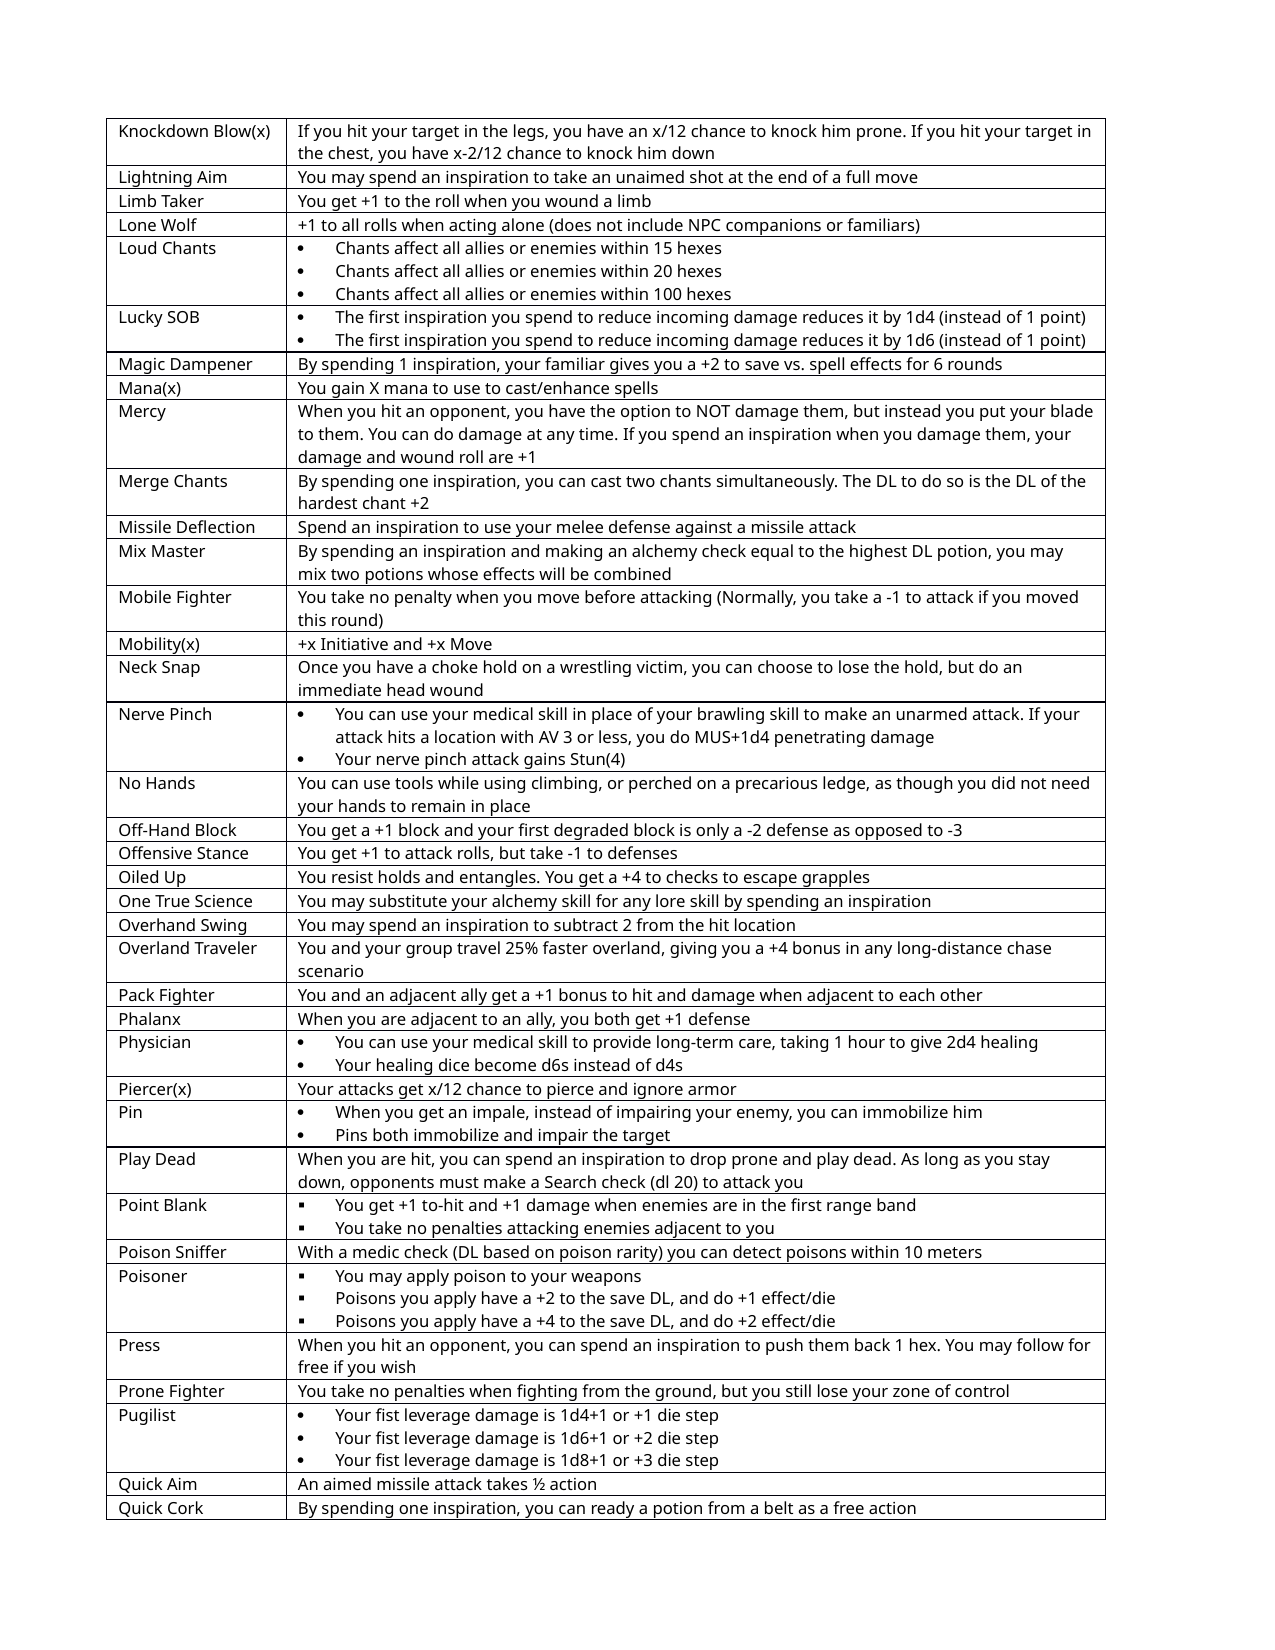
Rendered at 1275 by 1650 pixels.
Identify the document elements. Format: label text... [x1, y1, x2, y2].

table_cell Lightning Aim [107, 166, 286, 188]
table_cell Missile Deflection [107, 516, 286, 538]
table_cell You get a +1 block and your first degraded block is only a -2 defense as opposed to -3 [287, 818, 1105, 841]
table_cell Nerve Pinch [107, 703, 286, 771]
table_cell Pack Fighter [107, 983, 286, 1006]
table_cell You get +1 to attack rolls, but take -1 to defenses [287, 842, 1105, 864]
table_cell You may spend an inspiration to subtract 2 from the hit location [287, 913, 1105, 936]
table_cell You take no penalties when fighting from the ground, but you still lose your zone of control [287, 1380, 1105, 1402]
table_cell Piercer(x) [107, 1077, 286, 1100]
table_cell An aimed missile attack takes ½ action [287, 1473, 1105, 1495]
table_cell Offensive Stance [107, 842, 286, 864]
table_cell Pugilist [107, 1404, 286, 1472]
table_cell You may substitute your alchemy skill for any lore skill by spending an inspiration [287, 889, 1105, 912]
table_cell You gain X mana to use to cast/enhance spells [287, 376, 1105, 399]
table_cell +1 to all rolls when acting alone (does not include NPC companions or familiars) [287, 213, 1105, 236]
table_cell By spending one inspiration, you can cast two chants simultaneously. The DL to do so is the DL of the hardest chant +2 [287, 469, 1105, 514]
table_cell You and your group travel 25% faster overland, giving you a +4 bonus in any long-distance chase scenario [287, 937, 1105, 982]
table_cell One True Science [107, 889, 286, 912]
table_cell Mobility(x) [107, 632, 286, 655]
table_cell When you are adjacent to an ally, you both get +1 defense [287, 1007, 1105, 1030]
table_cell By spending one inspiration, you can ready a potion from a belt as a free action [287, 1496, 1105, 1519]
table_cell Mix Master [107, 539, 286, 585]
table_cell You can use tools while using climbing, or perched on a precarious ledge, as though you did not need your hands to remain in place [287, 772, 1105, 817]
table_cell You can use your medical skill to provide long-term care, taking 1 hour to give 2d4 healing Your healing dice become d6s instead of d4s [287, 1031, 1105, 1076]
table_cell You take no penalty when you move before attacking (Normally, you take a -1 to attack if you moved this round) [287, 586, 1105, 631]
table_cell No Hands [107, 772, 286, 817]
table_cell Physician [107, 1031, 286, 1076]
table_cell Neck Snap [107, 656, 286, 701]
table_cell Merge Chants [107, 469, 286, 514]
table_cell If you hit your target in the legs, you have an x/12 chance to knock him prone. If you hit your target in the chest, you have x-2/12 chance to knock him down [287, 119, 1105, 164]
table_cell Your fist leverage damage is 1d4+1 or +1 die step Your fist leverage damage is 1d6+1 or +2 die step Your fist leverage damage is 1d8+1 or +3 die step [287, 1404, 1105, 1472]
table_cell Press [107, 1333, 286, 1379]
table_cell Chants affect all allies or enemies within 15 hexes Chants affect all allies or enemies within 20 hexes Chants affect all allies or enemies within 100 hexes [287, 237, 1105, 305]
table_cell You may spend an inspiration to take an unaimed shot at the end of a full move [287, 166, 1105, 188]
table_cell You get +1 to the roll when you wound a limb [287, 189, 1105, 212]
table_cell You get +1 to-hit and +1 damage when enemies are in the first range band You take no penalties attacking enemies adjacent to you [287, 1194, 1105, 1239]
table_cell With a medic check (DL based on poison rarity) you can detect poisons within 10 meters [287, 1240, 1105, 1263]
table_cell Loud Chants [107, 237, 286, 305]
table_cell Knockdown Blow(x) [107, 119, 286, 164]
table_cell When you hit an opponent, you can spend an inspiration to push them back 1 hex. You may follow for free if you wish [287, 1333, 1105, 1379]
table_cell Magic Dampener [107, 353, 286, 375]
table_cell Your attacks get x/12 chance to pierce and ignore armor [287, 1077, 1105, 1100]
table_cell Play Dead [107, 1148, 286, 1193]
table_cell The first inspiration you spend to reduce incoming damage reduces it by 1d4 (instead of 1 point) The first inspiration you spend to reduce incoming damage reduces it by 1d6 (instead of 1 point) [287, 306, 1105, 351]
table_cell Lucky SOB [107, 306, 286, 351]
table_cell Phalanx [107, 1007, 286, 1030]
table_cell Quick Aim [107, 1473, 286, 1495]
table_cell Off-Hand Block [107, 818, 286, 841]
table_cell Prone Fighter [107, 1380, 286, 1402]
table_cell You and an adjacent ally get a +1 bonus to hit and damage when adjacent to each other [287, 983, 1105, 1006]
table_cell Overland Traveler [107, 937, 286, 982]
table_cell Once you have a choke hold on a wrestling victim, you can choose to lose the hold, but do an immediate head wound [287, 656, 1105, 701]
table_cell When you hit an opponent, you have the option to NOT damage them, but instead you put your blade to them. You can do damage at any time. If you spend an inspiration when you damage them, your damage and wound roll are +1 [287, 400, 1105, 468]
table_cell Mobile Fighter [107, 586, 286, 631]
table_cell Pin [107, 1101, 286, 1146]
table_cell Poison Sniffer [107, 1240, 286, 1263]
table_cell Point Blank [107, 1194, 286, 1239]
table_cell Quick Cork [107, 1496, 286, 1519]
table_cell Lone Wolf [107, 213, 286, 236]
table_cell Mercy [107, 400, 286, 468]
table_cell Overhand Swing [107, 913, 286, 936]
table_cell You resist holds and entangles. You get a +4 to checks to escape grapples [287, 866, 1105, 888]
table_cell When you are hit, you can spend an inspiration to drop prone and play dead. As long as you stay down, opponents must make a Search check (dl 20) to attack you [287, 1148, 1105, 1193]
table_cell When you get an impale, instead of impairing your enemy, you can immobilize him Pins both immobilize and impair the target [287, 1101, 1105, 1146]
table_cell You may apply poison to your weapons Poisons you apply have a +2 to the save DL, and do +1 effect/die Poisons you apply have a +4 to the save DL, and do +2 effect/die [287, 1264, 1105, 1332]
table_cell Poisoner [107, 1264, 286, 1332]
table_cell Oiled Up [107, 866, 286, 888]
table_cell Spend an inspiration to use your melee defense against a missile attack [287, 516, 1105, 538]
table_cell Limb Taker [107, 189, 286, 212]
table_cell +x Initiative and +x Move [287, 632, 1105, 655]
table_cell Mana(x) [107, 376, 286, 399]
table_cell By spending 1 inspiration, your familiar gives you a +2 to save vs. spell effects for 6 rounds [287, 353, 1105, 375]
table_cell By spending an inspiration and making an alchemy check equal to the highest DL potion, you may mix two potions whose effects will be combined [287, 539, 1105, 585]
table_cell You can use your medical skill in place of your brawling skill to make an unarmed attack. If your attack hits a location with AV 3 or less, you do MUS+1d4 penetrating damage Your nerve pinch attack gains Stun(4) [287, 703, 1105, 771]
